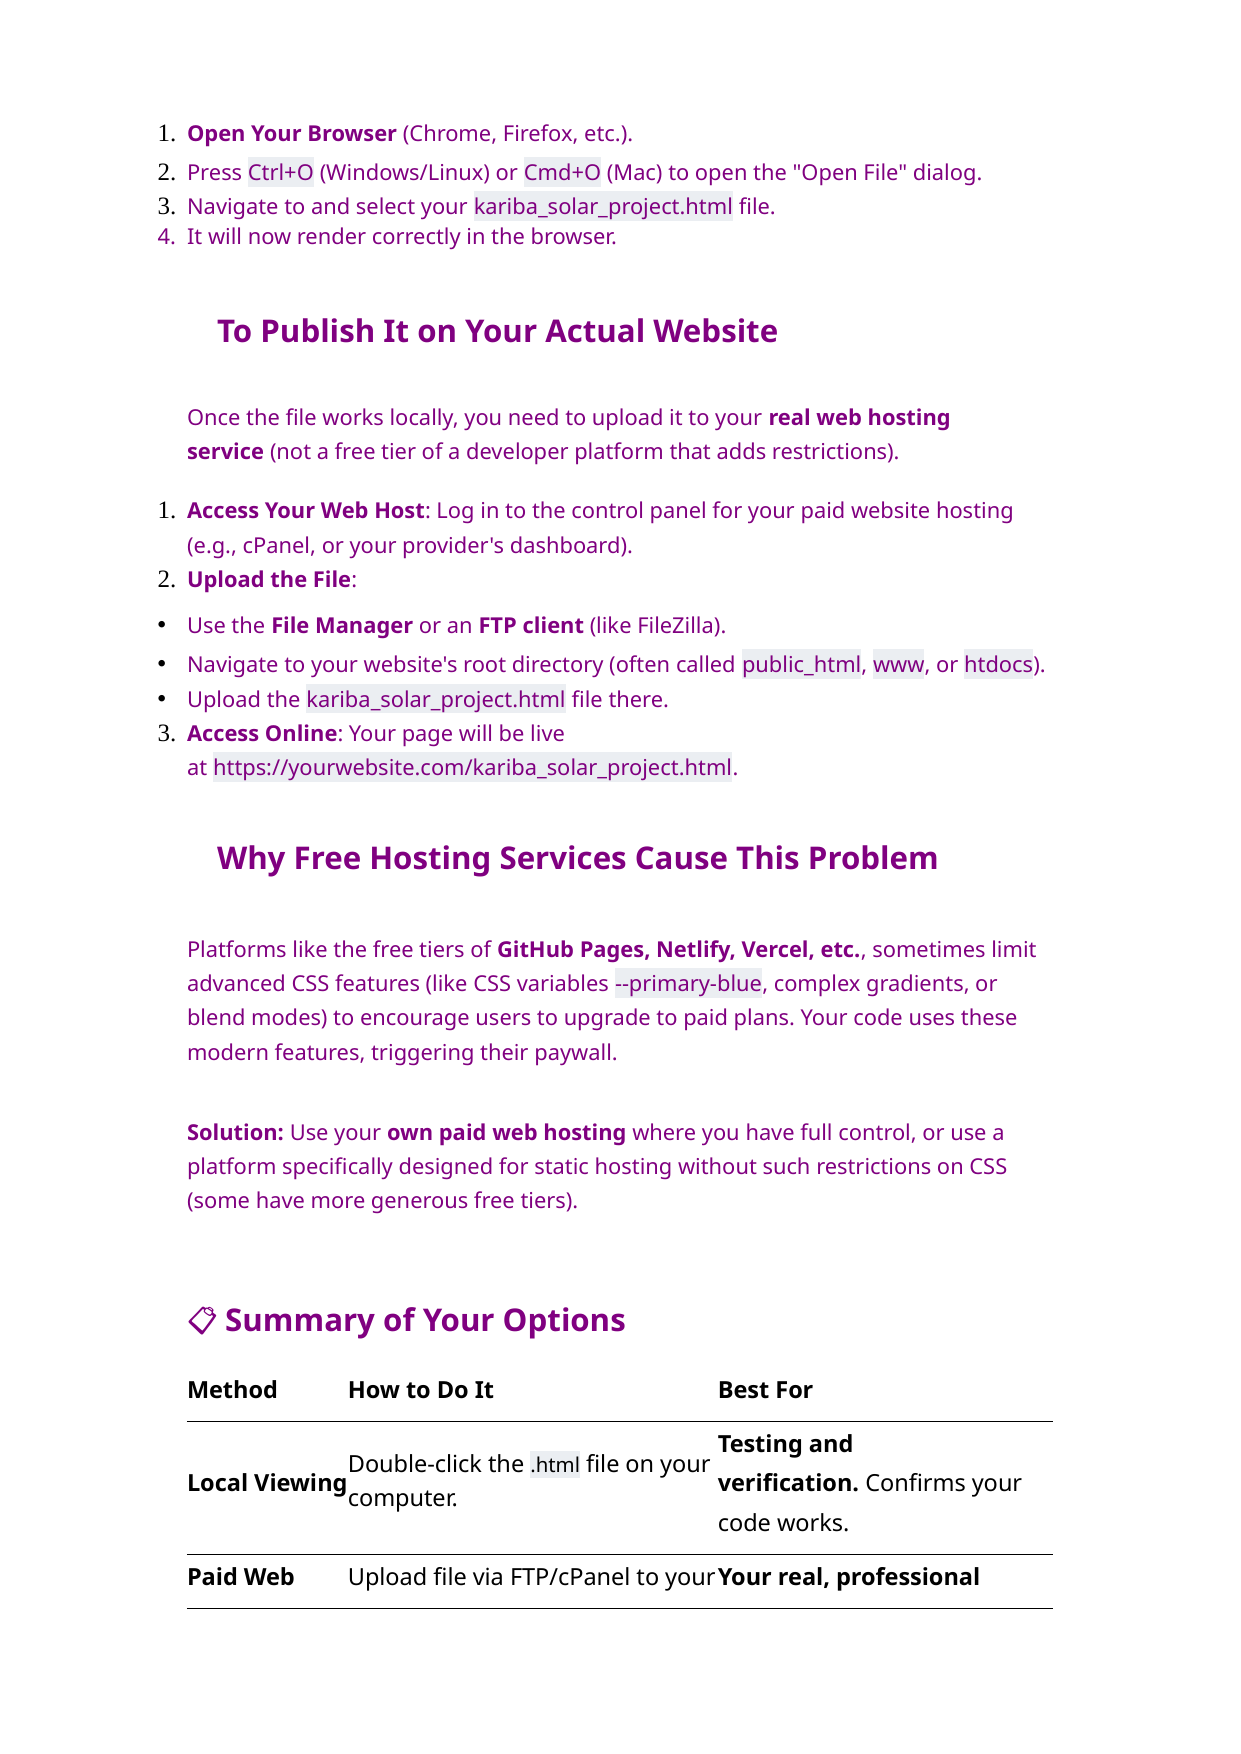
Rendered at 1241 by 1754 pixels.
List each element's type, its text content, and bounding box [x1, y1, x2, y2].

list Use the File Manager or an FTP client (like FileZilla). [187, 610, 1053, 640]
list Upload the File: [187, 564, 1053, 593]
text Once the file works locally, you need to upload it to your real web hosting service (not a free tier of a developer platform that adds restrictions). [187, 402, 1053, 466]
subtitle ❌ Why Free Hosting Services Cause This Problem [187, 832, 1053, 879]
table_cell Paid Web [187, 1555, 348, 1608]
list Access Online: Your page will be live at https://yourwebsite.com/kariba_solar_project.html. [187, 713, 1053, 782]
list Navigate to and select your kariba_solar_project.html file. [187, 187, 1053, 221]
table_cell Your real, professional [718, 1555, 1053, 1608]
list It will now render correctly in the browser. [187, 221, 1053, 251]
table_header Best For [718, 1366, 1053, 1421]
table_cell Upload file via FTP/cPanel to your [348, 1555, 718, 1608]
list Navigate to your website's root directory (often called public_html, www, or htdocs). [187, 644, 1053, 679]
list Access Your Web Host: Log in to the control panel for your paid website hosting (e.g., cPanel, or your provider's dashboard). [187, 495, 1053, 559]
text Platforms like the free tiers of GitHub Pages, Netlify, Vercel, etc., sometimes limit advanced CSS features (like CSS variables --primary-blue, complex gradients, or blend modes) to encourage users to upgrade to paid plans. Your code uses these modern features, triggering their paywall. [187, 929, 1053, 1066]
subtitle 📋 Summary of Your Options [187, 1294, 1053, 1341]
table_cell Local Viewing [187, 1422, 348, 1553]
subtitle 🌐 To Publish It on Your Actual Website [187, 305, 1053, 352]
table_header How to Do It [348, 1366, 718, 1421]
list Upload the kariba_solar_project.html file there. [187, 679, 1053, 713]
table_cell Testing and verification. Confirms your code works. [718, 1422, 1053, 1553]
list Open Your Browser (Chrome, Firefox, etc.). [187, 118, 1053, 148]
table_header Method [187, 1366, 348, 1421]
table_cell Double-click the .html file on your computer. [348, 1422, 718, 1553]
text Solution: Use your own paid web hosting where you have full control, or use a platform specifically designed for static hosting without such restrictions on CSS (some have more generous free tiers). [187, 1116, 1053, 1214]
list Press Ctrl+O (Windows/Linux) or Cmd+O (Mac) to open the "Open File" dialog. [187, 152, 1053, 187]
